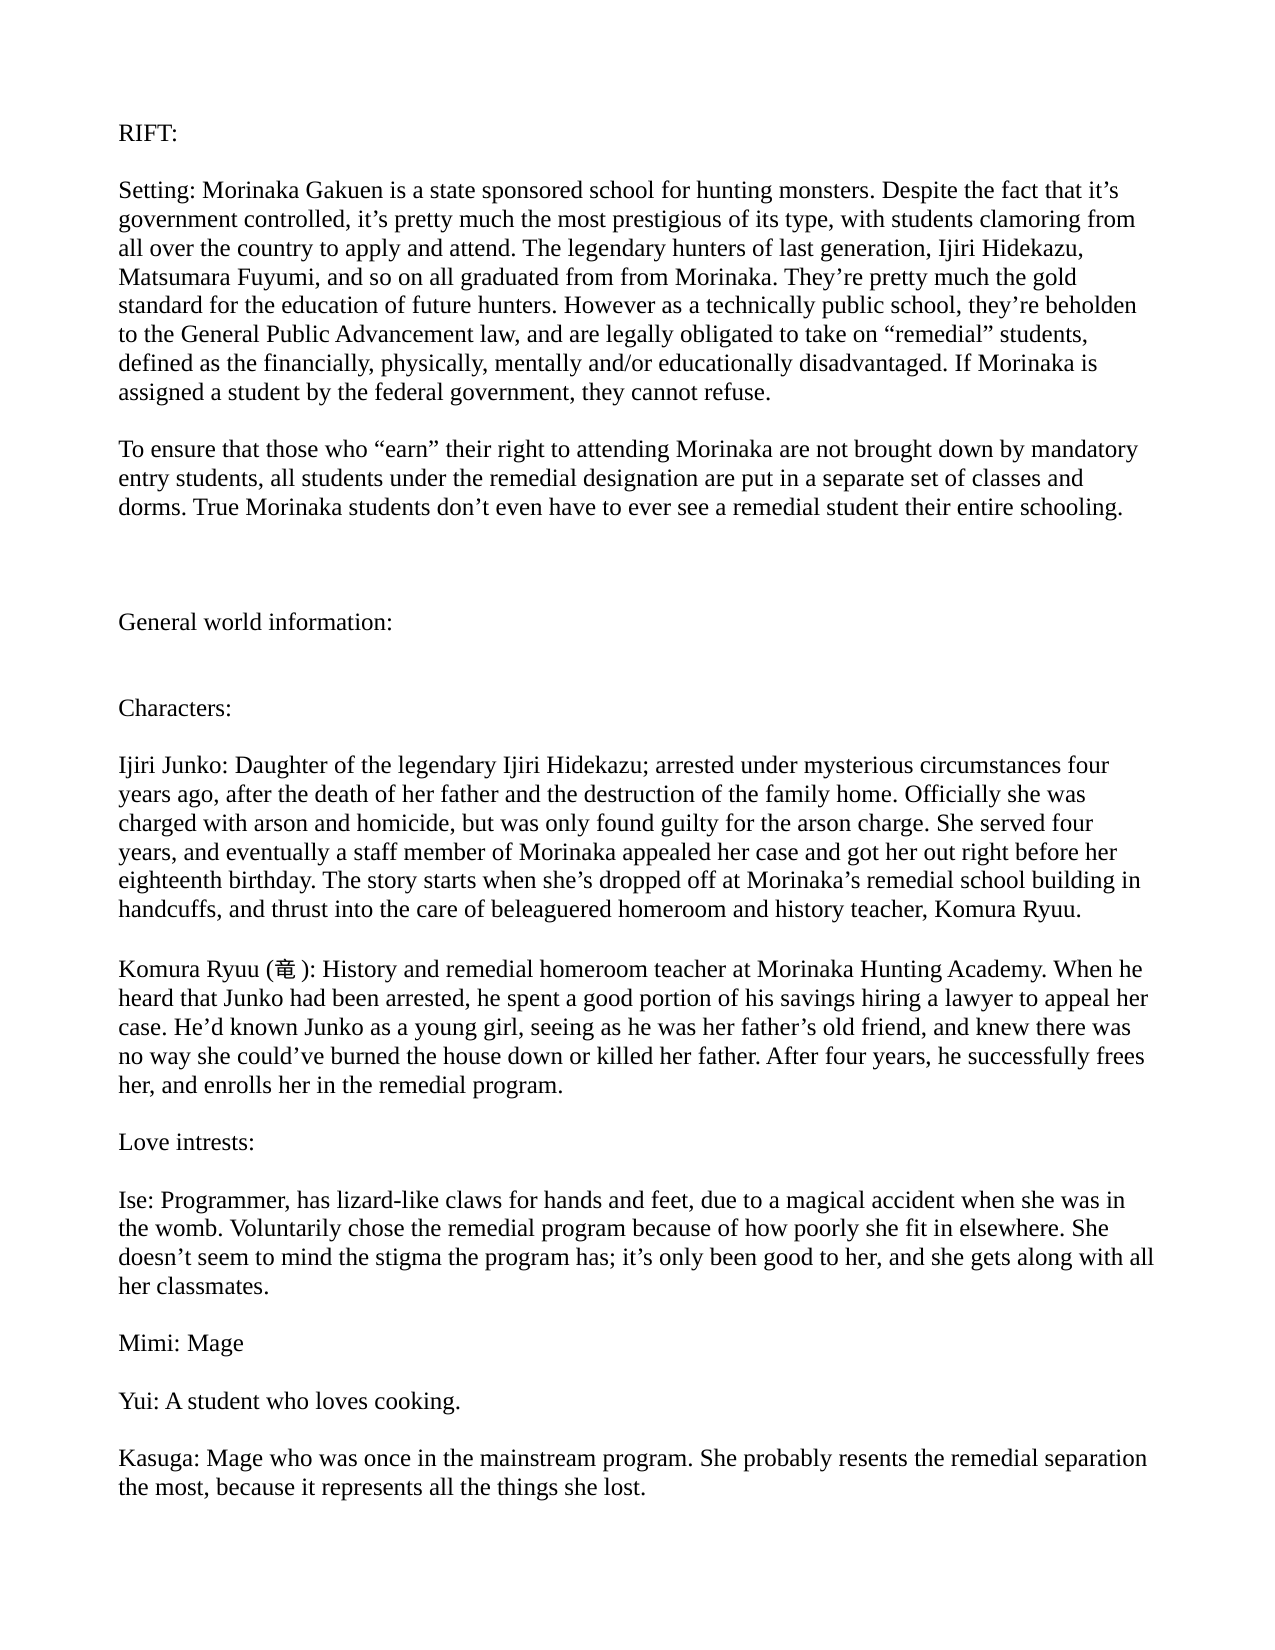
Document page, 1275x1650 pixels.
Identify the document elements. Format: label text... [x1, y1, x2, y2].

text Yui: A student who loves cooking. [118, 1386, 1157, 1415]
text Love intrests: [118, 1127, 1157, 1156]
text Ijiri Junko: Daughter of the legendary Ijiri Hidekazu; arrested under mysterious circumstances four years ago, after the death of her father and the destruction of the family home. Officially she was charged with arson and homicide, but was only found guilty for the arson charge. She served four years, and eventually a staff member of Morinaka appealed her case and got her out right before her eighteenth birthday. The story starts when she’s dropped off at Morinaka’s remedial school building in handcuffs, and thrust into the care of beleaguered homeroom and history teacher, Komura Ryuu. [118, 751, 1157, 923]
text Kasuga: Mage who was once in the mainstream program. She probably resents the remedial separation the most, because it represents all the things she lost. [118, 1443, 1157, 1501]
text General world information: [118, 607, 1157, 636]
text Setting: Morinaka Gakuen is a state sponsored school for hunting monsters. Despite the fact that it’s government controlled, it’s pretty much the most prestigious of its type, with students clamoring from all over the country to apply and attend. The legendary hunters of last generation, Ijiri Hidekazu, Matsumara Fuyumi, and so on all graduated from from Morinaka. They’re pretty much the gold standard for the education of future hunters. However as a technically public school, they’re beholden to the General Public Advancement law, and are legally obligated to take on “remedial” students, defined as the financially, physically, mentally and/or educationally disadvantaged. If Morinaka is assigned a student by the federal government, they cannot refuse. [118, 176, 1157, 406]
text RIFT: [118, 118, 1157, 147]
text Komura Ryuu (竜 ): History and remedial homeroom teacher at Morinaka Hunting Academy. When he heard that Junko had been arrested, he spent a good portion of his savings hiring a lawyer to appeal her case. He’d known Junko as a young girl, seeing as he was her father’s old friend, and knew there was no way she could’ve burned the house down or killed her father. After four years, he successfully frees her, and enrolls her in the remedial program. [118, 952, 1157, 1098]
text Mimi: Mage [118, 1328, 1157, 1357]
text To ensure that those who “earn” their right to attending Morinaka are not brought down by mandatory entry students, all students under the remedial designation are put in a separate set of classes and dorms. True Morinaka students don’t even have to ever see a remedial student their entire schooling. [118, 434, 1157, 521]
text Ise: Programmer, has lizard-like claws for hands and feet, due to a magical accident when she was in the womb. Voluntarily chose the remedial program because of how poorly she fit in elsewhere. She doesn’t seem to mind the stigma the program has; it’s only been good to her, and she gets along with all her classmates. [118, 1185, 1157, 1300]
text Characters: [118, 693, 1157, 722]
